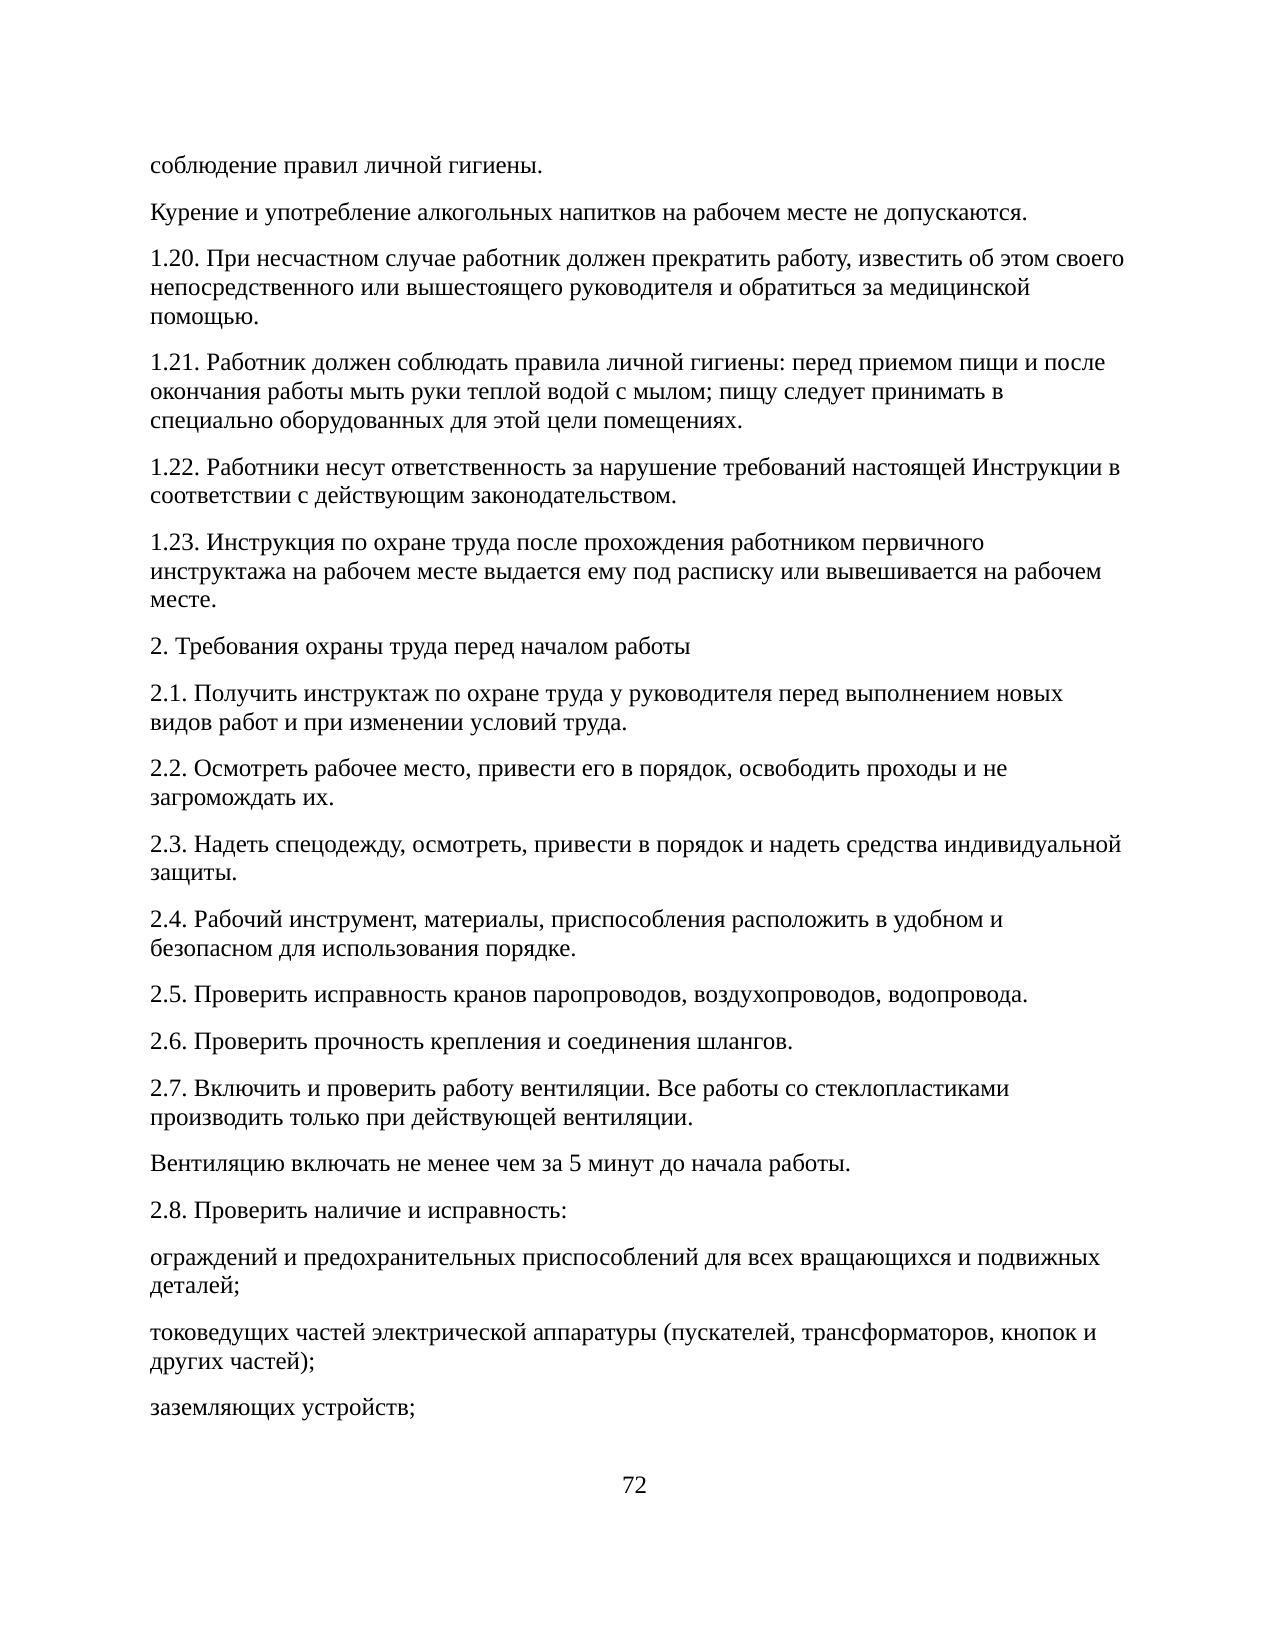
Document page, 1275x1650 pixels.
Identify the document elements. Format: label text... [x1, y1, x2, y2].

text 2. Требования охраны труда перед началом работы [150, 631, 1125, 660]
text 2.1. Получить инструктаж по охране труда у руководителя перед выполнением новых видов работ и при изменении условий труда. [150, 678, 1125, 735]
text 2.8. Проверить наличие и исправность: [150, 1195, 1125, 1224]
text 2.5. Проверить исправность кранов паропроводов, воздухопроводов, водопровода. [150, 979, 1125, 1008]
text 1.23. Инструкция по охране труда после прохождения работником первичного инструктажа на рабочем месте выдается ему под расписку или вывешивается на рабочем месте. [150, 527, 1125, 613]
text 1.22. Работники несут ответственность за нарушение требований настоящей Инструкции в соответствии с действующим законодательством. [150, 452, 1125, 509]
text 2.2. Осмотреть рабочее место, привести его в порядок, освободить проходы и не загромождать их. [150, 753, 1125, 811]
text Вентиляцию включать не менее чем за 5 минут до начала работы. [150, 1148, 1125, 1177]
text 2.7. Включить и проверить работу вентиляции. Все работы со стеклопластиками производить только при действующей вентиляции. [150, 1073, 1125, 1130]
text Курение и употребление алкогольных напитков на рабочем месте не допускаются. [150, 197, 1125, 225]
text 1.21. Работник должен соблюдать правила личной гигиены: перед приемом пищи и после окончания работы мыть руки теплой водой с мылом; пищу следует принимать в специально оборудованных для этой цели помещениях. [150, 347, 1125, 434]
text 2.4. Рабочий инструмент, материалы, приспособления расположить в удобном и безопасном для использования порядке. [150, 904, 1125, 962]
text заземляющих устройств; [150, 1392, 1125, 1421]
text 1.20. При несчастном случае работник должен прекратить работу, известить об этом своего непосредственного или вышестоящего руководителя и обратиться за медицинской помощью. [150, 243, 1125, 329]
text 2.6. Проверить прочность крепления и соединения шлангов. [150, 1026, 1125, 1055]
text 2.3. Надеть спецодежду, осмотреть, привести в порядок и надеть средства индивидуальной защиты. [150, 829, 1125, 886]
text ограждений и предохранительных приспособлений для всех вращающихся и подвижных деталей; [150, 1242, 1125, 1299]
text токоведущих частей электрической аппаратуры (пускателей, трансформаторов, кнопок и других частей); [150, 1317, 1125, 1374]
text соблюдение правил личной гигиены. [150, 150, 1125, 179]
